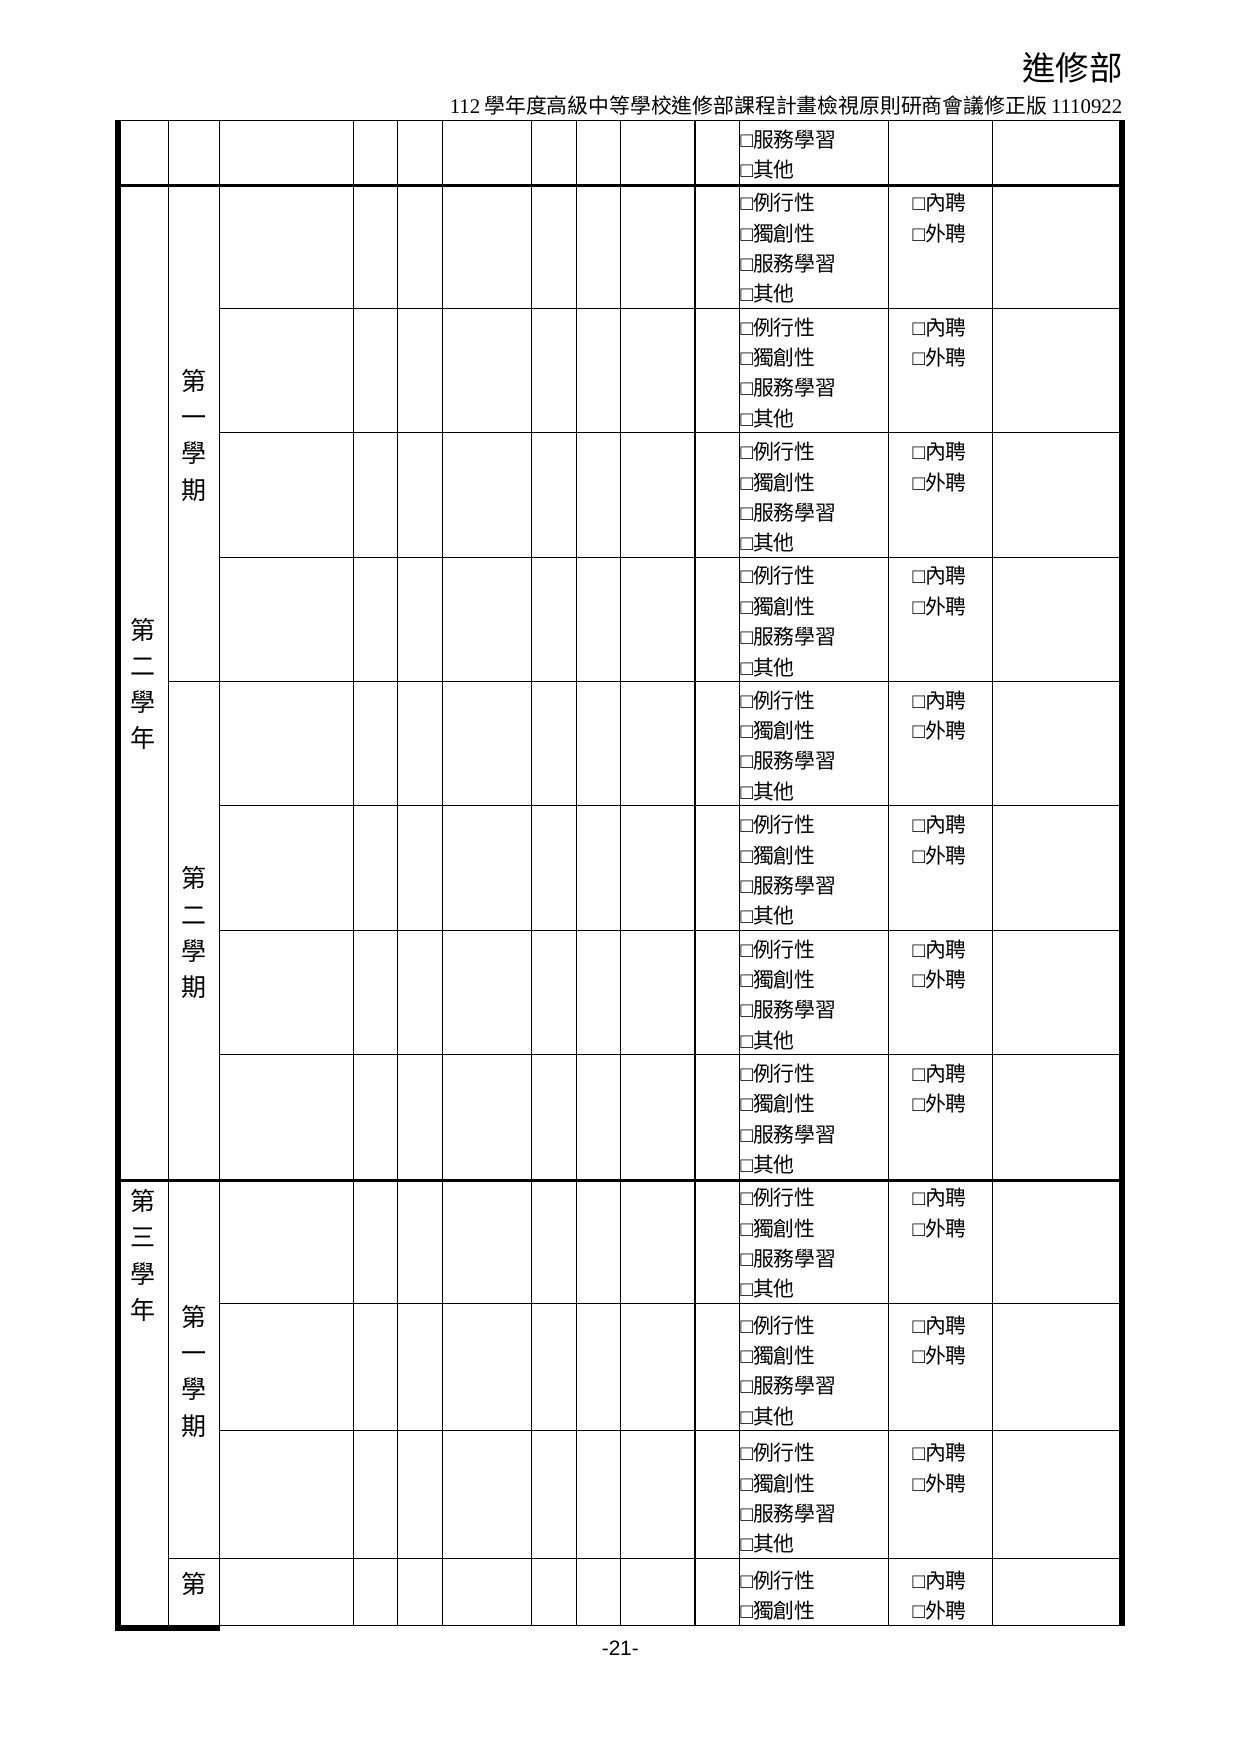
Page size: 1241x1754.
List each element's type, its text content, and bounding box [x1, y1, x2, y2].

table_cell [993, 806, 1119, 930]
table_cell [443, 121, 531, 183]
table_cell [993, 931, 1119, 1054]
table_cell □內聘 □外聘 [889, 806, 992, 930]
table_cell [577, 1055, 620, 1178]
table_cell [398, 433, 442, 557]
table_cell [220, 931, 353, 1054]
table_cell [621, 806, 694, 930]
table_cell [696, 558, 739, 681]
table_cell [354, 1182, 397, 1303]
table_cell [398, 682, 442, 805]
table_cell [532, 187, 576, 308]
table_cell [443, 1304, 531, 1430]
table_cell 第 三學年 [121, 1182, 168, 1625]
table_cell 第一學期 [169, 187, 219, 681]
table_cell [577, 309, 620, 432]
table_cell [696, 931, 739, 1054]
table_cell [993, 682, 1119, 805]
table_cell [220, 558, 353, 681]
table_cell [220, 309, 353, 432]
table_cell [532, 309, 576, 432]
table_cell [354, 1559, 397, 1625]
table_cell [696, 433, 739, 557]
table_cell [532, 1055, 576, 1178]
table_cell [398, 558, 442, 681]
table_cell □例行性 □獨創性 □服務學習 □其他 [740, 1431, 888, 1558]
table_cell [443, 1431, 531, 1558]
table_cell [577, 806, 620, 930]
table_cell □內聘 □外聘 [889, 1559, 992, 1625]
table_cell [220, 121, 353, 183]
table_cell [354, 558, 397, 681]
table_cell [220, 806, 353, 930]
table_cell [696, 1182, 739, 1303]
table_cell [889, 121, 992, 183]
table_cell [532, 931, 576, 1054]
table_cell [577, 1431, 620, 1558]
table_cell [621, 309, 694, 432]
table_cell 第 [169, 1559, 219, 1625]
table_cell [621, 1559, 694, 1625]
table_cell [532, 682, 576, 805]
table_cell [532, 558, 576, 681]
table_cell □服務學習 □其他 [740, 121, 888, 183]
table_cell [398, 1431, 442, 1558]
table_cell [354, 187, 397, 308]
table_cell [993, 187, 1119, 308]
table_cell [443, 187, 531, 308]
table_cell □例行性 □獨創性 □服務學習 □其他 [740, 682, 888, 805]
table_cell □例行性 □獨創性 □服務學習 □其他 [740, 1055, 888, 1178]
table_cell [577, 1559, 620, 1625]
table_cell [220, 1431, 353, 1558]
table_cell [443, 1559, 531, 1625]
table_cell [220, 1055, 353, 1178]
table_cell [696, 1431, 739, 1558]
table_cell [398, 931, 442, 1054]
table_cell [220, 1182, 353, 1303]
table_cell [621, 1304, 694, 1430]
table_cell [621, 558, 694, 681]
table_cell □例行性 □獨創性 □服務學習 □其他 [740, 433, 888, 557]
table_cell [443, 1055, 531, 1178]
table_cell [532, 1559, 576, 1625]
table_cell [577, 1304, 620, 1430]
table_cell [354, 1304, 397, 1430]
table_cell [621, 433, 694, 557]
table_cell [993, 1431, 1119, 1558]
table_cell □內聘 □外聘 [889, 1304, 992, 1430]
table_cell [993, 433, 1119, 557]
table_cell [220, 1559, 353, 1625]
table_cell □例行性 □獨創性 □服務學習 □其他 [740, 1304, 888, 1430]
table_cell [443, 309, 531, 432]
table_cell [621, 682, 694, 805]
table_cell [398, 1304, 442, 1430]
table_cell [354, 1431, 397, 1558]
table_cell □例行性 □獨創性 [740, 1559, 888, 1625]
table_cell [398, 121, 442, 183]
table_cell [621, 1055, 694, 1178]
table_cell [532, 1304, 576, 1430]
table_cell □內聘 □外聘 [889, 187, 992, 308]
table_cell [577, 433, 620, 557]
table_cell [993, 1559, 1119, 1625]
table_cell [577, 931, 620, 1054]
table_cell [398, 1559, 442, 1625]
table_cell [993, 1304, 1119, 1430]
table_cell □例行性 □獨創性 □服務學習 □其他 [740, 187, 888, 308]
table_cell [443, 806, 531, 930]
table_cell □例行性 □獨創性 □服務學習 □其他 [740, 931, 888, 1054]
table_cell □例行性 □獨創性 □服務學習 □其他 [740, 806, 888, 930]
table_cell □例行性 □獨創性 □服務學習 □其他 [740, 1182, 888, 1303]
table_cell [220, 682, 353, 805]
table_cell [532, 433, 576, 557]
table_cell □內聘 □外聘 [889, 682, 992, 805]
table_cell 第一學期 [169, 1182, 219, 1558]
table_cell [220, 433, 353, 557]
table_cell 第二學年 [121, 187, 168, 1178]
table_cell [577, 558, 620, 681]
table_cell [354, 309, 397, 432]
table_cell □例行性 □獨創性 □服務學習 □其他 [740, 558, 888, 681]
table_cell [354, 121, 397, 183]
table_cell [577, 121, 620, 183]
table_cell [621, 1431, 694, 1558]
table_cell [354, 1055, 397, 1178]
table_cell [354, 806, 397, 930]
table_cell [443, 682, 531, 805]
table_cell □內聘 □外聘 [889, 1431, 992, 1558]
table_cell [696, 682, 739, 805]
table_cell [696, 187, 739, 308]
table_cell [993, 309, 1119, 432]
table_cell [220, 1304, 353, 1430]
table_cell [169, 121, 219, 183]
table_cell □內聘 □外聘 [889, 433, 992, 557]
table_cell [532, 121, 576, 183]
table_cell [696, 1304, 739, 1430]
table_cell [443, 1182, 531, 1303]
table_cell [532, 1182, 576, 1303]
table_cell [993, 558, 1119, 681]
table_cell [532, 806, 576, 930]
table_cell [354, 433, 397, 557]
table_cell □內聘 □外聘 [889, 1055, 992, 1178]
table_cell [621, 1182, 694, 1303]
table_cell [993, 121, 1119, 183]
table_cell [577, 187, 620, 308]
table_cell [532, 1431, 576, 1558]
table_cell [993, 1055, 1119, 1178]
table_cell [696, 1559, 739, 1625]
table_cell □內聘 □外聘 [889, 309, 992, 432]
table_cell [354, 682, 397, 805]
table_cell [121, 121, 168, 183]
table_cell [398, 1055, 442, 1178]
table_cell □內聘 □外聘 [889, 1182, 992, 1303]
table_cell [443, 558, 531, 681]
table_cell [354, 931, 397, 1054]
table_cell [696, 309, 739, 432]
table_cell [443, 433, 531, 557]
table_cell [696, 1055, 739, 1178]
table_cell □例行性 □獨創性 □服務學習 □其他 [740, 309, 888, 432]
table_cell □內聘 □外聘 [889, 558, 992, 681]
table_cell [696, 806, 739, 930]
table_cell [398, 1182, 442, 1303]
table_cell [577, 1182, 620, 1303]
table_cell □內聘 □外聘 [889, 931, 992, 1054]
table_cell [577, 682, 620, 805]
table_cell [220, 187, 353, 308]
table_cell [993, 1182, 1119, 1303]
table_cell [398, 187, 442, 308]
table_cell [398, 806, 442, 930]
table_cell [621, 931, 694, 1054]
table_cell 第二學期 [169, 682, 219, 1178]
table_cell [621, 121, 694, 183]
table_cell [443, 931, 531, 1054]
table_cell [696, 121, 739, 183]
table_cell [621, 187, 694, 308]
table_cell [398, 309, 442, 432]
